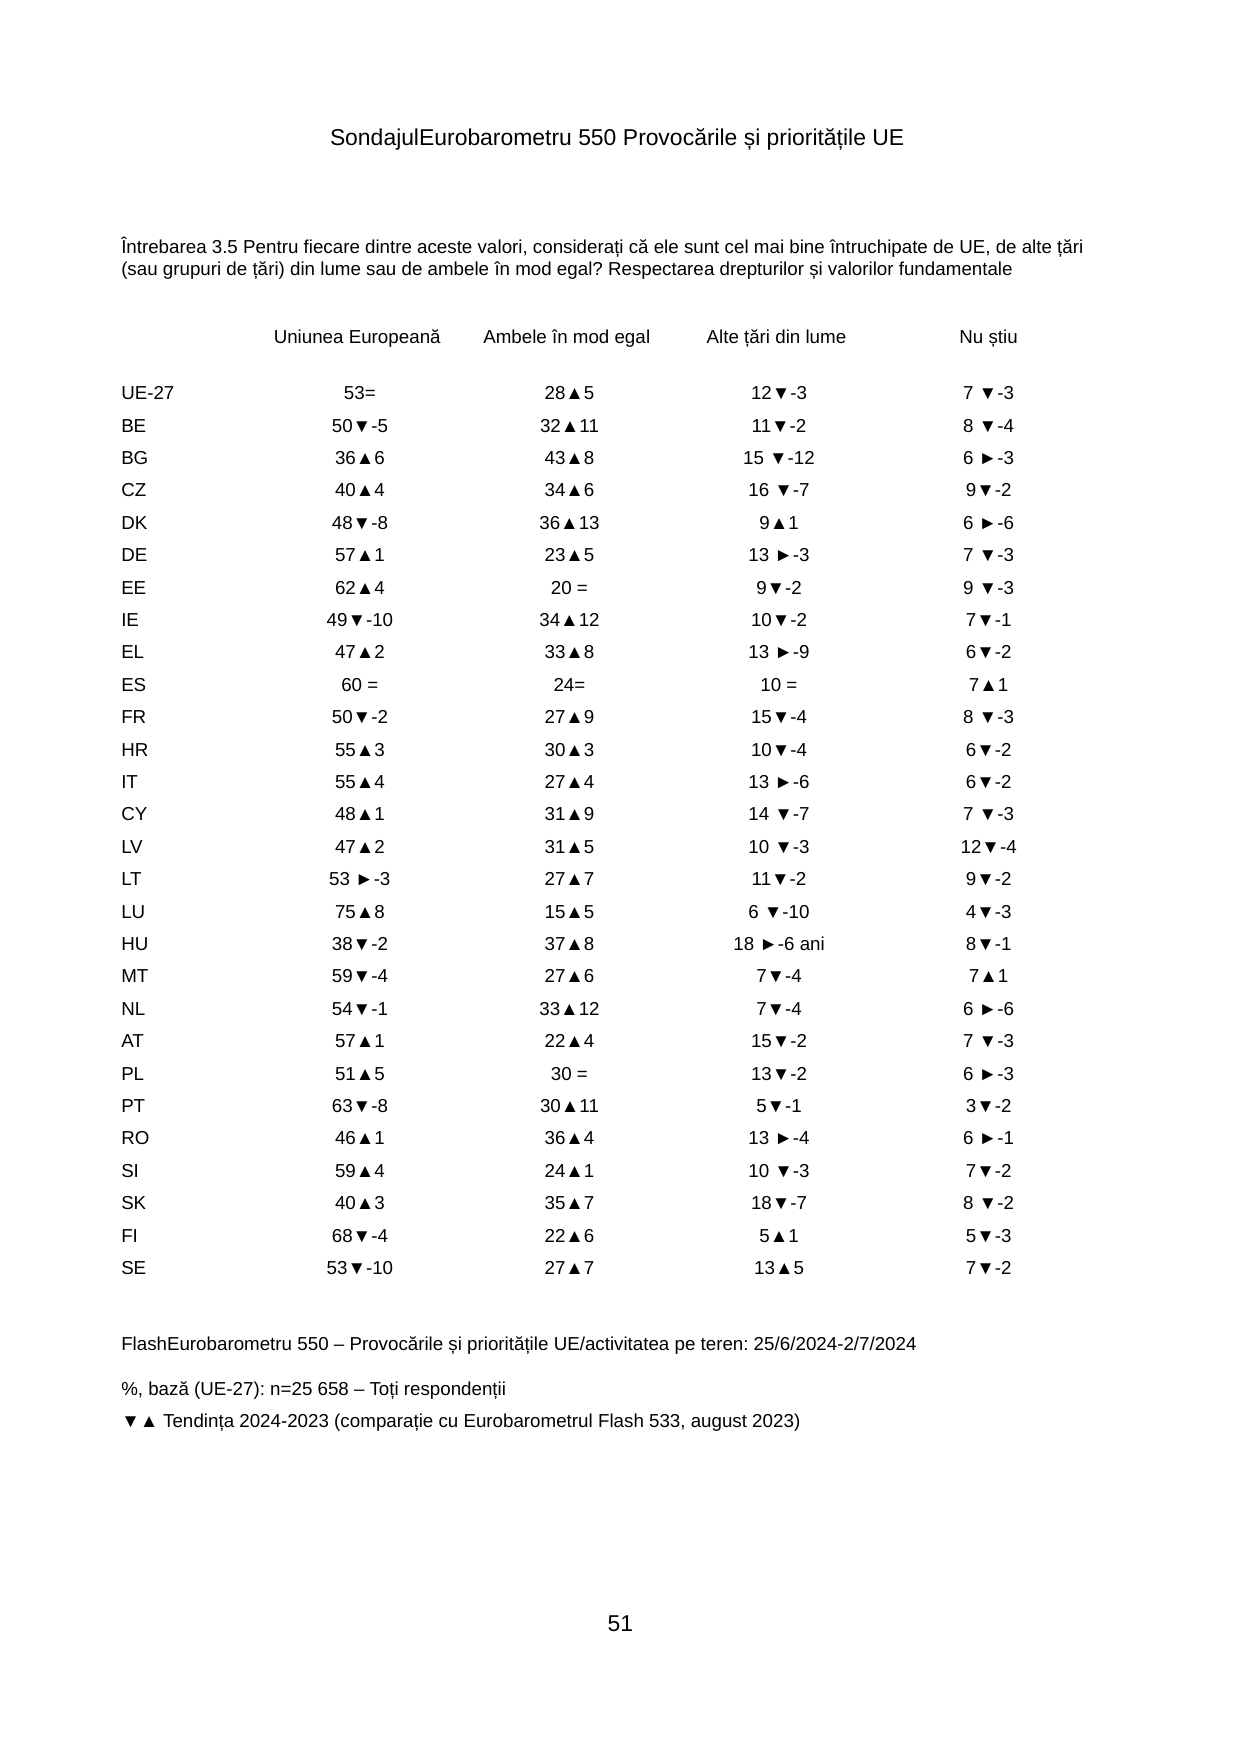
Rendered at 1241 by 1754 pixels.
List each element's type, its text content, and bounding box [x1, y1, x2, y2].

table_cell 24= [464, 668, 674, 701]
table_cell [186, 1251, 255, 1284]
table_cell [186, 1219, 255, 1251]
table_cell [186, 960, 255, 992]
table_cell 47▲2 [255, 830, 464, 863]
table_cell PT [118, 1089, 186, 1122]
table_cell 40▲3 [255, 1187, 464, 1219]
table_cell CZ [118, 474, 186, 506]
table_cell 59▲4 [255, 1154, 464, 1187]
table_cell 27▲6 [464, 960, 674, 992]
table_cell ▼▲ Tendința 2024-2023 (comparație cu Eurobarometrul Flash 533, august 2023) [118, 1404, 1093, 1437]
table_cell [186, 1284, 255, 1316]
table_cell [186, 539, 255, 571]
table_cell LU [118, 895, 186, 927]
table_cell RO [118, 1122, 186, 1154]
table_cell 13 ►-3 [674, 539, 883, 571]
table_cell BG [118, 441, 186, 474]
table_cell 40▲4 [255, 474, 464, 506]
table_cell 13▲5 [674, 1251, 883, 1284]
table_cell 63▼-8 [255, 1089, 464, 1122]
table_cell 13 ►-6 [674, 765, 883, 798]
table_cell 6▼-2 [884, 765, 1093, 798]
table_cell 8 ▼-4 [884, 409, 1093, 441]
table_cell 27▲7 [464, 863, 674, 895]
table_cell [118, 298, 186, 377]
table_cell 24▲1 [464, 1154, 674, 1187]
table_cell 34▲12 [464, 604, 674, 636]
table_cell PL [118, 1057, 186, 1089]
table_cell 51▲5 [255, 1057, 464, 1089]
table_cell Uniunea Europeană [255, 298, 464, 377]
table_cell 48▼-8 [255, 506, 464, 539]
table_cell 8 ▼-3 [884, 701, 1093, 733]
table_cell 10 = [674, 668, 883, 701]
table_cell [186, 506, 255, 539]
table_cell [186, 474, 255, 506]
table_cell 16 ▼-7 [674, 474, 883, 506]
table_cell [186, 668, 255, 701]
table_cell 11▼-2 [674, 863, 883, 895]
table_cell 30▲3 [464, 733, 674, 765]
table_cell NL [118, 992, 186, 1024]
table_cell 33▲8 [464, 636, 674, 668]
table_cell 9▼-2 [884, 863, 1093, 895]
table_cell 9▼-2 [674, 571, 883, 603]
table_cell 15▼-4 [674, 701, 883, 733]
table_cell 8 ▼-2 [884, 1187, 1093, 1219]
table_cell 9▲1 [674, 506, 883, 539]
table_cell EL [118, 636, 186, 668]
table_cell [186, 1025, 255, 1057]
table_cell [186, 298, 255, 377]
table_cell 7▼-1 [884, 604, 1093, 636]
table_cell 60 = [255, 668, 464, 701]
table_cell 7▼-2 [884, 1251, 1093, 1284]
table_cell [186, 604, 255, 636]
table_cell 7 ▼-3 [884, 798, 1093, 830]
table_cell 7 ▼-3 [884, 1025, 1093, 1057]
table_cell [186, 571, 255, 603]
table_cell [186, 798, 255, 830]
table_cell 50▼-2 [255, 701, 464, 733]
table_cell [186, 1057, 255, 1089]
table_cell 31▲9 [464, 798, 674, 830]
table_cell [186, 1089, 255, 1122]
table_cell 49▼-10 [255, 604, 464, 636]
table_cell 46▲1 [255, 1122, 464, 1154]
table_cell 6 ▼-10 [674, 895, 883, 927]
table_cell [186, 765, 255, 798]
table_cell 6 ►-1 [884, 1122, 1093, 1154]
table_cell ES [118, 668, 186, 701]
table_cell 8▼-1 [884, 928, 1093, 960]
table_cell 10▼-2 [674, 604, 883, 636]
table_cell 7▼-2 [884, 1154, 1093, 1187]
table_cell FlashEurobarometru 550 – Provocările și prioritățile UE/activitatea pe teren: 25/6/2024-2/7/2024 [118, 1316, 1093, 1372]
table_cell 37▲8 [464, 928, 674, 960]
table_cell 6▼-2 [884, 733, 1093, 765]
table_cell [186, 928, 255, 960]
table_cell 5▼-1 [674, 1089, 883, 1122]
table_cell 7 ▼-3 [884, 539, 1093, 571]
table_cell HU [118, 928, 186, 960]
table_cell 7▼-4 [674, 992, 883, 1024]
table_cell 57▲1 [255, 539, 464, 571]
table_cell 9▼-2 [884, 474, 1093, 506]
table_cell 7 ▼-3 [884, 377, 1093, 409]
table_cell 34▲6 [464, 474, 674, 506]
table_cell 14 ▼-7 [674, 798, 883, 830]
table_cell 31▲5 [464, 830, 674, 863]
table_cell [186, 441, 255, 474]
table_cell CY [118, 798, 186, 830]
table_cell 9 ▼-3 [884, 571, 1093, 603]
table_cell HR [118, 733, 186, 765]
table_cell SE [118, 1251, 186, 1284]
table_cell [186, 1187, 255, 1219]
table_cell 35▲7 [464, 1187, 674, 1219]
table_cell LT [118, 863, 186, 895]
table_cell 10 ▼-3 [674, 1154, 883, 1187]
table_cell 36▲4 [464, 1122, 674, 1154]
table_cell 6 ►-6 [884, 506, 1093, 539]
table_cell 12▼-3 [674, 377, 883, 409]
table_cell SI [118, 1154, 186, 1187]
table_header Întrebarea 3.5 Pentru fiecare dintre aceste valori, considerați că ele sunt cel mai bine întruchipate de UE, de alte țări (sau grupuri de țări) din lume sau de ambele în mod egal? Respectarea drepturilor și valorilor fundamentale [118, 218, 1093, 297]
table_cell 28▲5 [464, 377, 674, 409]
table_cell [186, 636, 255, 668]
table_cell IE [118, 604, 186, 636]
table_cell 18▼-7 [674, 1187, 883, 1219]
table_cell 27▲9 [464, 701, 674, 733]
table_cell 13 ►-9 [674, 636, 883, 668]
table_cell Nu știu [884, 298, 1093, 377]
table_cell 62▲4 [255, 571, 464, 603]
table_cell [186, 830, 255, 863]
table_cell 15▼-2 [674, 1025, 883, 1057]
table_cell 59▼-4 [255, 960, 464, 992]
table_cell 27▲7 [464, 1251, 674, 1284]
table_cell [186, 895, 255, 927]
table_cell [186, 733, 255, 765]
table_cell 53= [255, 377, 464, 409]
table_cell 38▼-2 [255, 928, 464, 960]
table_cell EE [118, 571, 186, 603]
table_cell Ambele în mod egal [464, 298, 674, 377]
table_cell [186, 1154, 255, 1187]
table_cell 54▼-1 [255, 992, 464, 1024]
table_cell 7▲1 [884, 960, 1093, 992]
table_cell 10▼-4 [674, 733, 883, 765]
table_cell 36▲6 [255, 441, 464, 474]
table_cell 32▲11 [464, 409, 674, 441]
table_cell 5▼-3 [884, 1219, 1093, 1251]
table_cell UE-27 [118, 377, 186, 409]
table_cell 7▼-4 [674, 960, 883, 992]
table_cell [186, 409, 255, 441]
table_cell SK [118, 1187, 186, 1219]
table_cell [255, 1284, 464, 1316]
table_cell Alte țări din lume [674, 298, 883, 377]
table_cell IT [118, 765, 186, 798]
table_cell DK [118, 506, 186, 539]
table_cell 22▲4 [464, 1025, 674, 1057]
table_cell 30 = [464, 1057, 674, 1089]
table_cell %, bază (UE-27): n=25 658 – Toți respondenții [118, 1372, 1093, 1404]
table_cell [186, 992, 255, 1024]
table_cell 68▼-4 [255, 1219, 464, 1251]
table_cell 6 ►-3 [884, 1057, 1093, 1089]
table_cell AT [118, 1025, 186, 1057]
table_cell 50▼-5 [255, 409, 464, 441]
table_cell 6▼-2 [884, 636, 1093, 668]
table_cell 55▲3 [255, 733, 464, 765]
table_cell BE [118, 409, 186, 441]
table_cell 53▼-10 [255, 1251, 464, 1284]
table_cell [186, 863, 255, 895]
table_cell 27▲4 [464, 765, 674, 798]
table_cell [118, 1284, 186, 1316]
table_cell 6 ►-6 [884, 992, 1093, 1024]
table_cell LV [118, 830, 186, 863]
table_cell [186, 1122, 255, 1154]
table_cell [674, 1284, 883, 1316]
table_cell [464, 1284, 674, 1316]
table_cell DE [118, 539, 186, 571]
table_cell [884, 1284, 1093, 1316]
table_cell 18 ►-6 ani [674, 928, 883, 960]
table_cell 13 ►-4 [674, 1122, 883, 1154]
table_cell 33▲12 [464, 992, 674, 1024]
table_cell 10 ▼-3 [674, 830, 883, 863]
table_cell 36▲13 [464, 506, 674, 539]
table_cell 5▲1 [674, 1219, 883, 1251]
table_cell 6 ►-3 [884, 441, 1093, 474]
table_cell 15 ▼-12 [674, 441, 883, 474]
table_cell 30▲11 [464, 1089, 674, 1122]
table_cell 7▲1 [884, 668, 1093, 701]
table_cell MT [118, 960, 186, 992]
table_cell 13▼-2 [674, 1057, 883, 1089]
table_cell 12▼-4 [884, 830, 1093, 863]
table_cell FR [118, 701, 186, 733]
table_cell 47▲2 [255, 636, 464, 668]
table_cell 20 = [464, 571, 674, 603]
table_cell 15▲5 [464, 895, 674, 927]
table_cell 75▲8 [255, 895, 464, 927]
table_cell 48▲1 [255, 798, 464, 830]
table_cell 53 ►-3 [255, 863, 464, 895]
table_cell 11▼-2 [674, 409, 883, 441]
table_cell 55▲4 [255, 765, 464, 798]
table_cell 3▼-2 [884, 1089, 1093, 1122]
table_cell [186, 377, 255, 409]
table_cell [186, 701, 255, 733]
table_cell 22▲6 [464, 1219, 674, 1251]
table_cell 4▼-3 [884, 895, 1093, 927]
table_cell 57▲1 [255, 1025, 464, 1057]
table_cell 43▲8 [464, 441, 674, 474]
table_cell FI [118, 1219, 186, 1251]
table_cell 23▲5 [464, 539, 674, 571]
